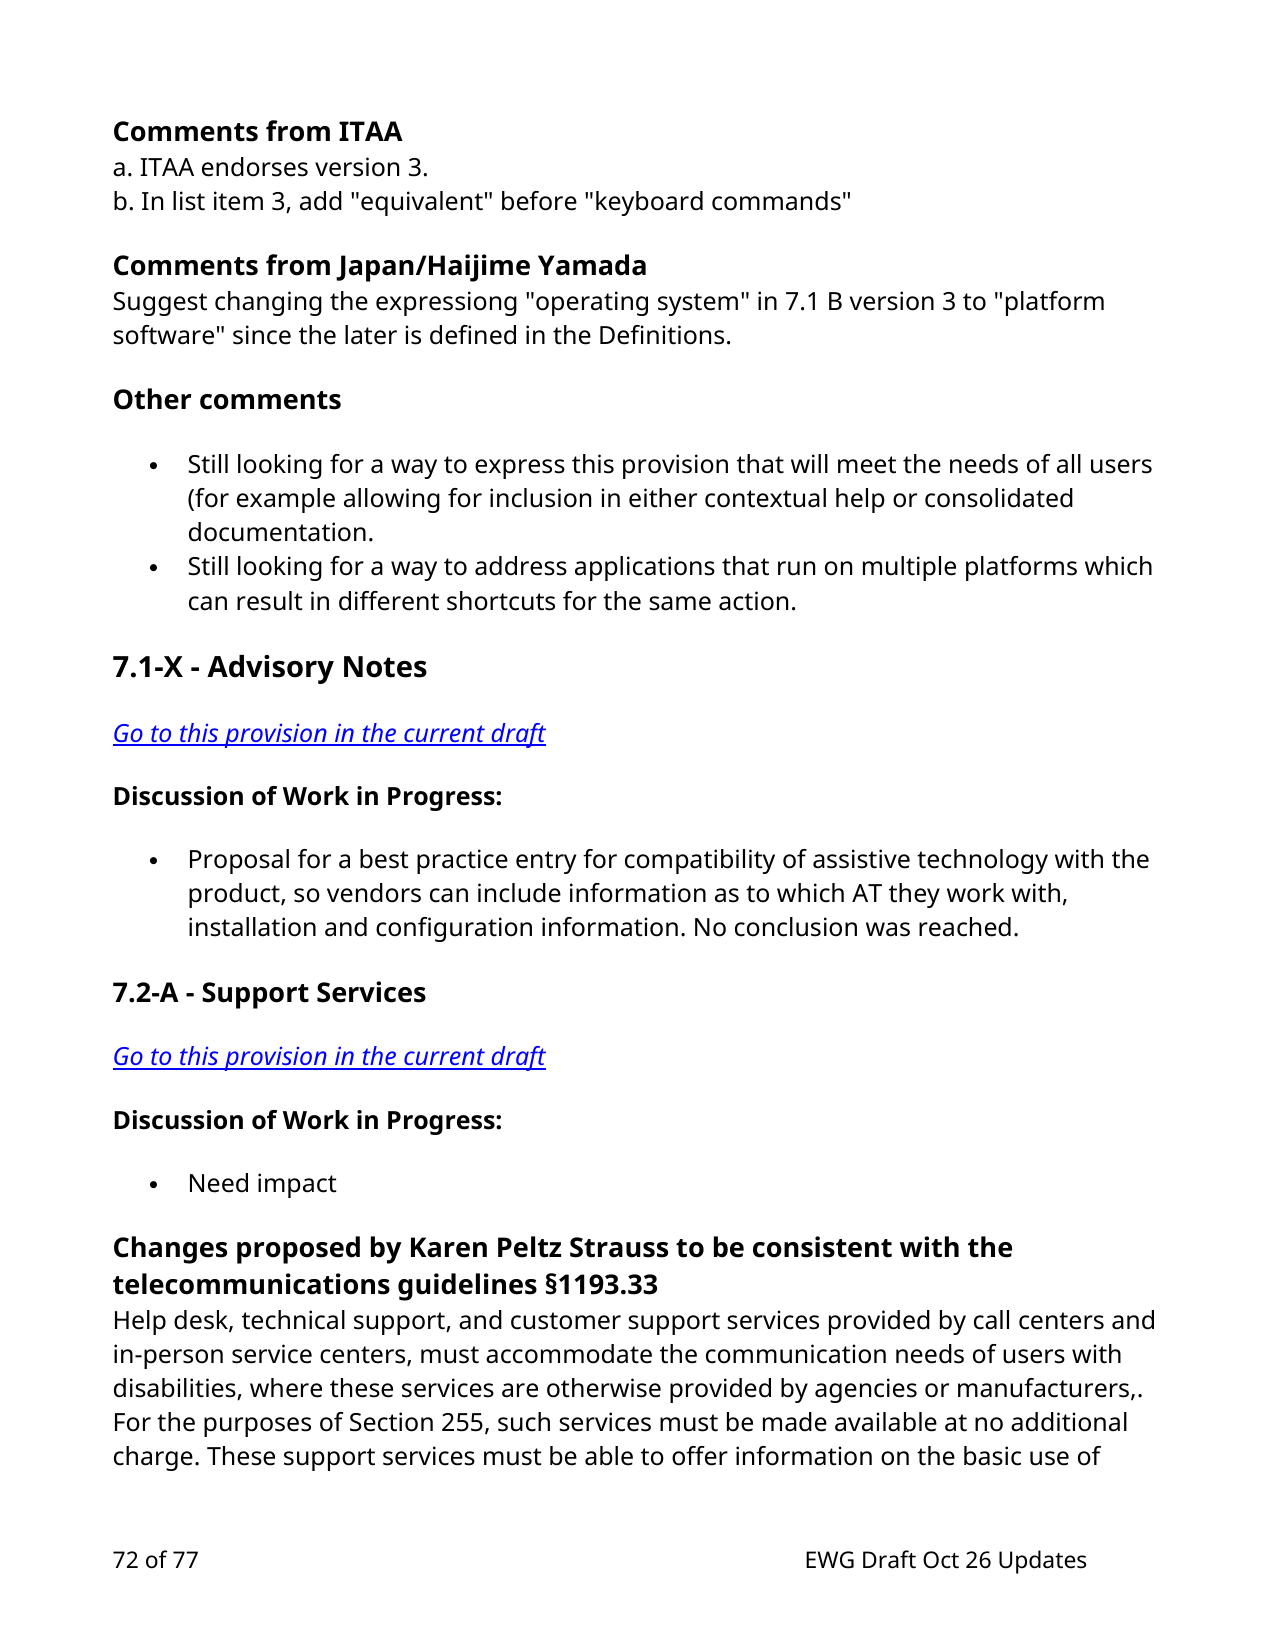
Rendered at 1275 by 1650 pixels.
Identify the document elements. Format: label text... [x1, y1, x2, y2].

list Need impact [150, 1166, 1162, 1199]
text Discussion of Work in Progress: [112, 778, 1162, 812]
text Comments from ITAA a. ITAA endorses version 3. b. In list item 3, add "equivalent" before "keyboard commands" [112, 112, 1162, 217]
subtitle 7.2-A - Support Services [112, 973, 1162, 1010]
text Comments from Japan/Haijime Yamada Suggest changing the expressiong "operating system" in 7.1 B version 3 to "platform software" since the later is defined in the Definitions. [112, 247, 1162, 352]
list Proposal for a best practice entry for compatibility of assistive technology with the product, so vendors can include information as to which AT they work with, installation and configuration information. No conclusion was reached. [150, 842, 1162, 944]
list Still looking for a way to express this provision that will meet the needs of all users (for example allowing for inclusion in either contextual help or consolidated documentation. [150, 447, 1162, 549]
subtitle 7.1-X - Advisory Notes [112, 646, 1162, 686]
text Discussion of Work in Progress: [112, 1102, 1162, 1136]
subtitle Other comments [112, 381, 1162, 418]
text Go to this provision in the current draft [112, 715, 1162, 749]
text Changes proposed by Karen Peltz Strauss to be consistent with the telecommunications guidelines §1193.33 Help desk, technical support, and customer support services provided by call centers and in-person service centers, must accommodate the communication needs of users with disabilities, where these services are otherwise provided by agencies or manufacturers,. For the purposes of Section 255, such services must be made available at no additional charge. These support services must be able to offer information on the basic use of [112, 1229, 1162, 1473]
list Still looking for a way to address applications that run on multiple platforms which can result in different shortcuts for the same action. [150, 549, 1162, 617]
text Go to this provision in the current draft [112, 1039, 1162, 1073]
